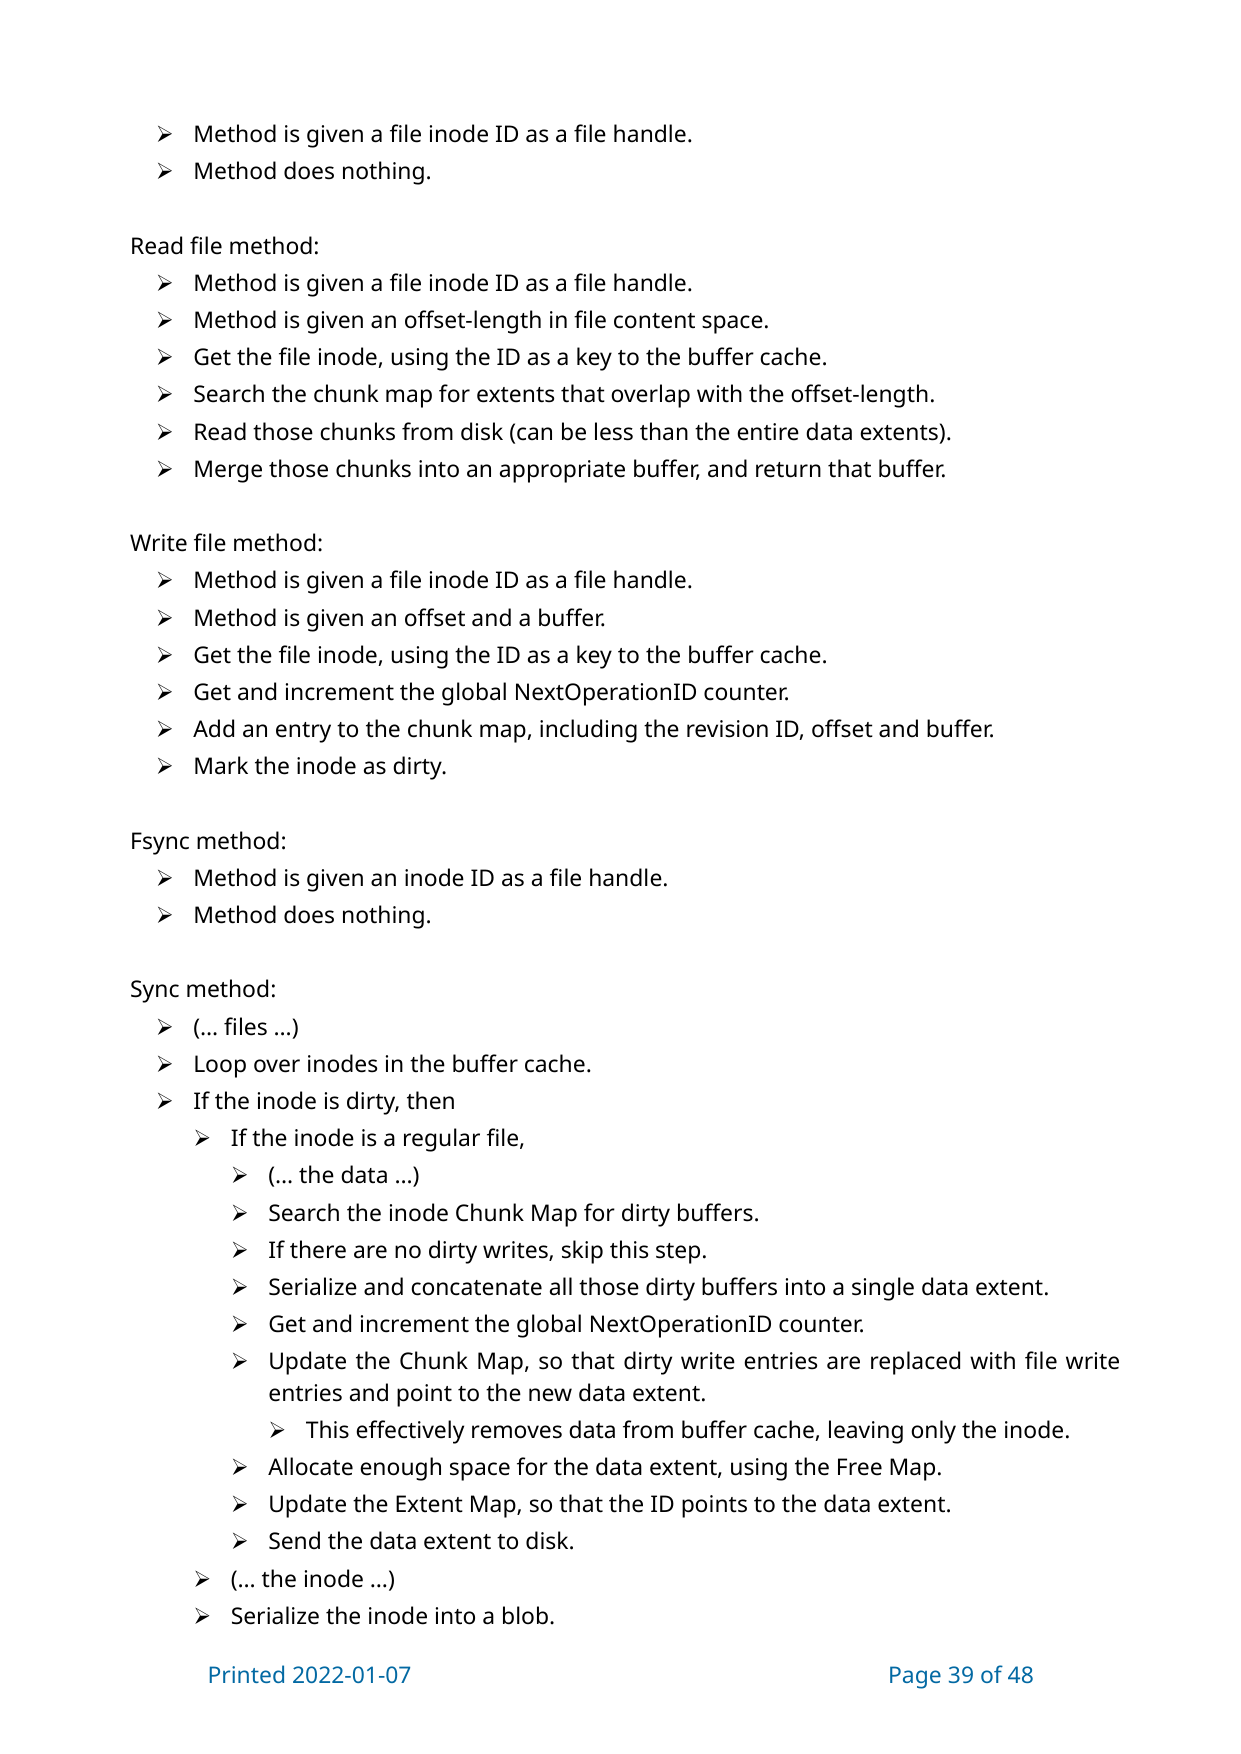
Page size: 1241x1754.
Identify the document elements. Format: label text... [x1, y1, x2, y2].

list Search the inode Chunk Map for dirty buffers. [231, 1197, 1122, 1228]
list Add an entry to the chunk map, including the revision ID, offset and buffer. [156, 713, 1122, 744]
list If there are no dirty writes, skip this step. [231, 1234, 1122, 1265]
list Merge those chunks into an appropriate buffer, and return that buffer. [156, 453, 1122, 484]
list If the inode is dirty, then [156, 1085, 1122, 1116]
list Method is given an offset-length in file content space. [156, 304, 1122, 335]
list Method is given an inode ID as a file handle. [156, 862, 1122, 893]
list This effectively removes data from buffer cache, leaving only the inode. [268, 1414, 1122, 1445]
list Method does nothing. [156, 155, 1122, 187]
list Method does nothing. [156, 899, 1122, 930]
text Write file method: [118, 527, 1122, 558]
list Method is given an offset and a buffer. [156, 602, 1122, 633]
list Loop over inodes in the buffer cache. [156, 1048, 1122, 1079]
list (… the inode …) [193, 1562, 1122, 1594]
list Read those chunks from disk (can be less than the entire data extents). [156, 416, 1122, 447]
list Method is given a file inode ID as a file handle. [156, 564, 1122, 596]
text Read file method: [118, 230, 1122, 261]
text Fsync method: [118, 825, 1122, 856]
list (… the data …) [231, 1159, 1122, 1191]
list Mark the inode as dirty. [156, 750, 1122, 782]
list Method is given a file inode ID as a file handle. [156, 267, 1122, 298]
list Get the file inode, using the ID as a key to the buffer cache. [156, 341, 1122, 372]
list Update the Extent Map, so that the ID points to the data extent. [231, 1488, 1122, 1519]
list Serialize the inode into a blob. [193, 1600, 1122, 1631]
list Serialize and concatenate all those dirty buffers into a single data extent. [231, 1271, 1122, 1302]
list (… files …) [156, 1011, 1122, 1042]
text Sync method: [118, 973, 1122, 1005]
list Update the Chunk Map, so that dirty write entries are replaced with file write entries and point to the new data extent. [231, 1345, 1122, 1408]
list Allocate enough space for the data extent, using the Free Map. [231, 1451, 1122, 1482]
list If the inode is a regular file, [193, 1122, 1122, 1153]
list Get and increment the global NextOperationID counter. [231, 1308, 1122, 1339]
list Get the file inode, using the ID as a key to the buffer cache. [156, 639, 1122, 670]
list Get and increment the global NextOperationID counter. [156, 676, 1122, 707]
list Send the data extent to disk. [231, 1525, 1122, 1557]
list Search the chunk map for extents that overlap with the offset-length. [156, 378, 1122, 410]
list Method is given a file inode ID as a file handle. [156, 118, 1122, 149]
